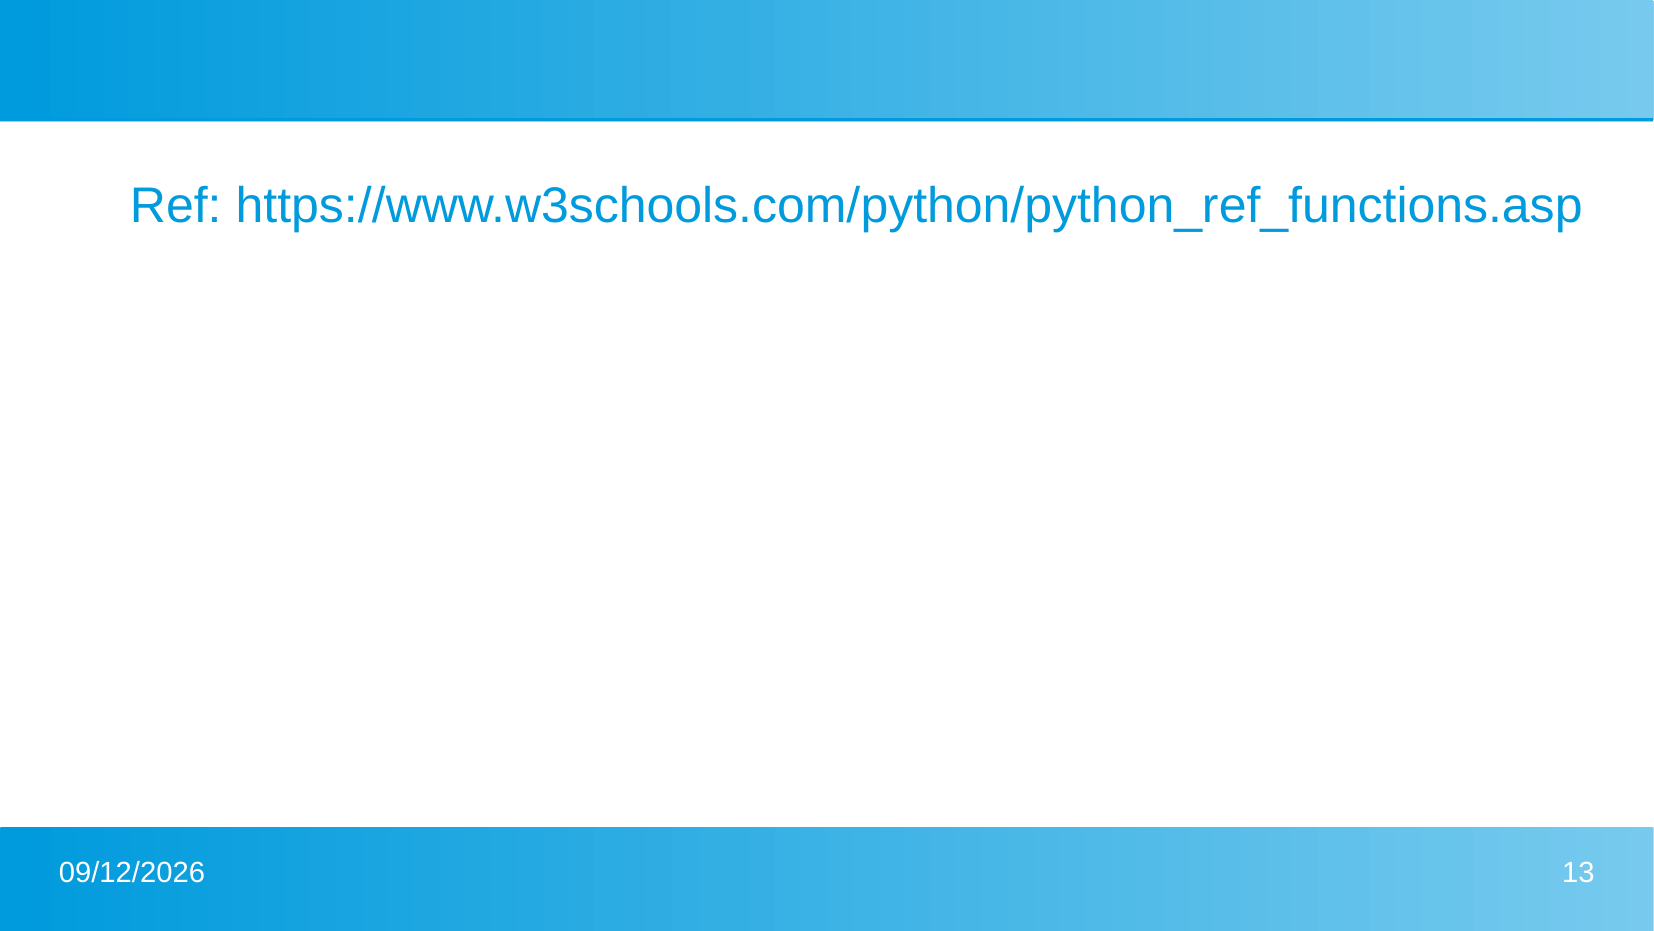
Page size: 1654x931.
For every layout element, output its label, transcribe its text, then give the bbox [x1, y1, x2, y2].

list Ref: https://www.w3schools.com/python/python_ref_functions.asp [59, 177, 1595, 768]
